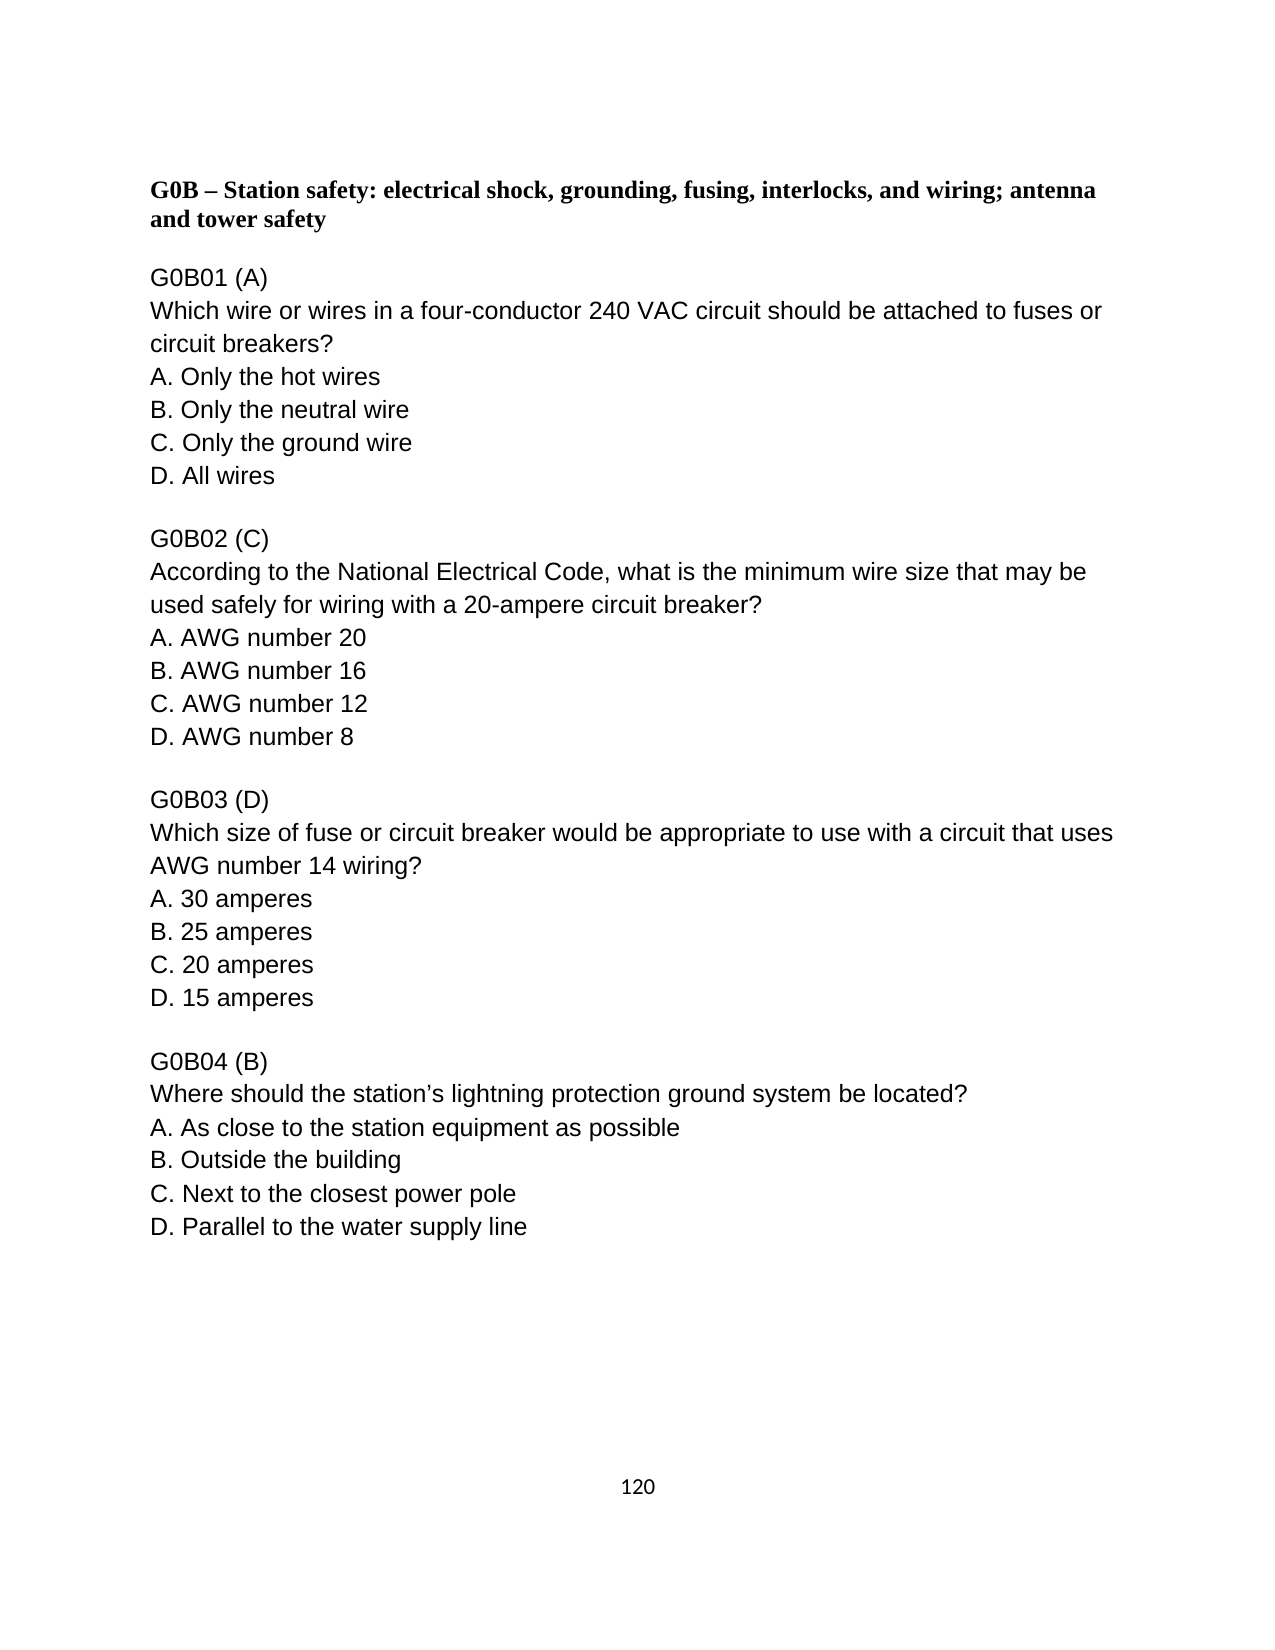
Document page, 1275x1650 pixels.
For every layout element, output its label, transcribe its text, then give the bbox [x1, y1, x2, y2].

text G0B02 (C) According to the National Electrical Code, what is the minimum wire size that may be used safely for wiring with a 20-ampere circuit breaker? A. AWG number 20 B. AWG number 16 C. AWG number 12 D. AWG number 8 [150, 524, 1125, 751]
text G0B01 (A) Which wire or wires in a four-conductor 240 VAC circuit should be attached to fuses or circuit breakers? A. Only the hot wires B. Only the neutral wire C. Only the ground wire D. All wires [150, 263, 1125, 490]
text G0B04 (B) Where should the station’s lightning protection ground system be located? A. As close to the station equipment as possible B. Outside the building C. Next to the closest power pole D. Parallel to the water supply line [150, 1046, 1125, 1240]
text G0B03 (D) Which size of fuse or circuit breaker would be appropriate to use with a circuit that uses AWG number 14 wiring? A. 30 amperes B. 25 amperes C. 20 amperes D. 15 amperes [150, 785, 1125, 1012]
subtitle G0B – Station safety: electrical shock, grounding, fusing, interlocks, and wiring; antenna and tower safety [150, 176, 1125, 233]
